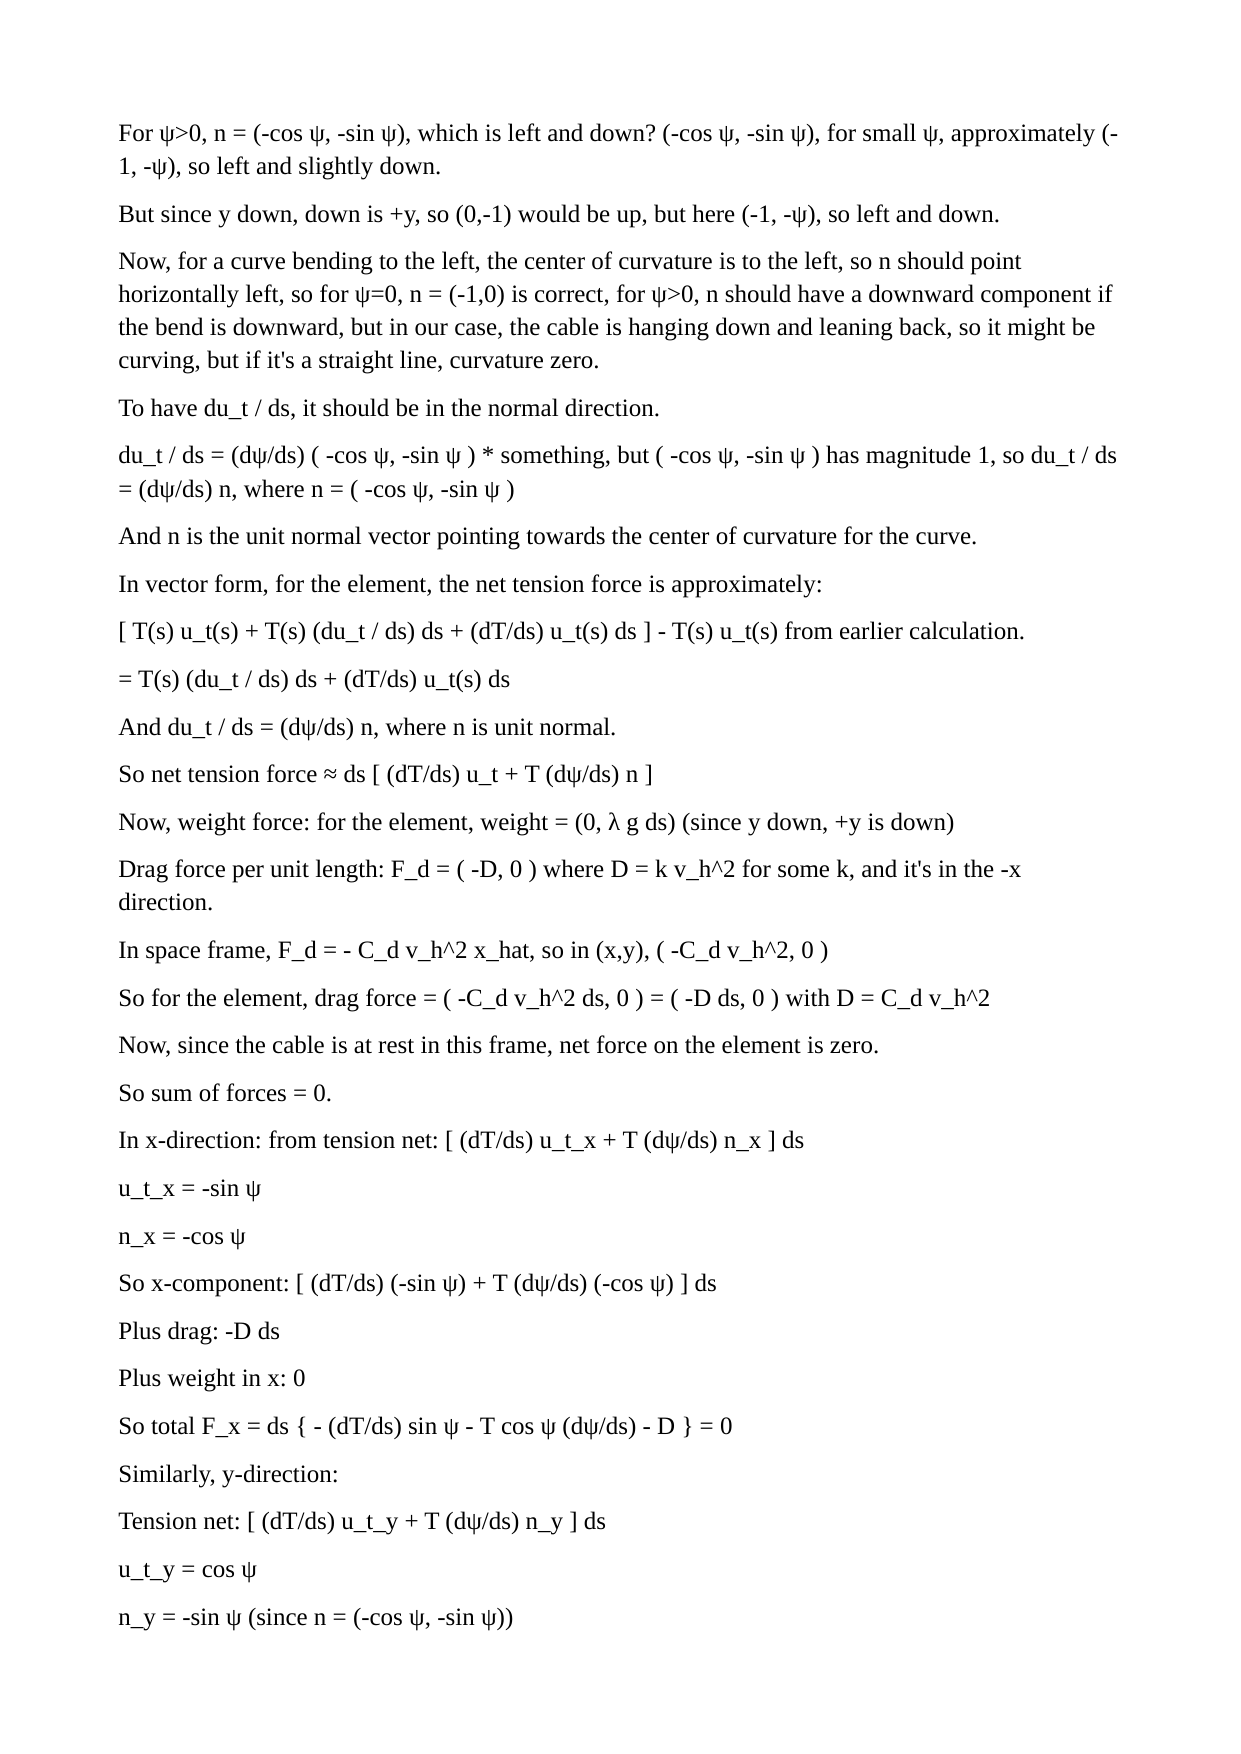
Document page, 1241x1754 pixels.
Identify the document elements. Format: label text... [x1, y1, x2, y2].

text Now, since the cable is at rest in this frame, net force on the element is zero. [118, 1030, 1122, 1059]
text du_t / ds = (dψ/ds) ( -cos ψ, -sin ψ ) * something, but ( -cos ψ, -sin ψ ) has magnitude 1, so du_t / ds = (dψ/ds) n, where n = ( -cos ψ, -sin ψ ) [118, 441, 1122, 502]
text Now, for a curve bending to the left, the center of curvature is to the left, so n should point horizontally left, so for ψ=0, n = (-1,0) is correct, for ψ>0, n should have a downward component if the bend is downward, but in our case, the cable is hanging down and leaning back, so it might be curving, but if it's a straight line, curvature zero. [118, 246, 1122, 374]
text So x-component: [ (dT/ds) (-sin ψ) + T (dψ/ds) (-cos ψ) ] ds [118, 1268, 1122, 1297]
text Now, weight force: for the element, weight = (0, λ g ds) (since y down, +y is down) [118, 807, 1122, 836]
text But since y down, down is +y, so (0,-1) would be up, but here (-1, -ψ), so left and down. [118, 199, 1122, 227]
text Drag force per unit length: F_d = ( -D, 0 ) where D = k v_h^2 for some k, and it's in the -x direction. [118, 854, 1122, 916]
text = T(s) (du_t / ds) ds + (dT/ds) u_t(s) ds [118, 664, 1122, 693]
text For ψ>0, n = (-cos ψ, -sin ψ), which is left and down? (-cos ψ, -sin ψ), for small ψ, approximately (-1, -ψ), so left and slightly down. [118, 118, 1122, 180]
text n_x = -cos ψ [118, 1221, 1122, 1249]
text So for the element, drag force = ( -C_d v_h^2 ds, 0 ) = ( -D ds, 0 ) with D = C_d v_h^2 [118, 983, 1122, 1011]
text And n is the unit normal vector pointing towards the center of curvature for the curve. [118, 521, 1122, 550]
text And du_t / ds = (dψ/ds) n, where n is unit normal. [118, 712, 1122, 740]
text u_t_y = cos ψ [118, 1554, 1122, 1583]
text n_y = -sin ψ (since n = (-cos ψ, -sin ψ)) [118, 1602, 1122, 1630]
text So net tension force ≈ ds [ (dT/ds) u_t + T (dψ/ds) n ] [118, 759, 1122, 788]
text u_t_x = -sin ψ [118, 1173, 1122, 1202]
text Similarly, y-direction: [118, 1459, 1122, 1487]
text Plus weight in x: 0 [118, 1363, 1122, 1392]
text To have du_t / ds, it should be in the normal direction. [118, 393, 1122, 422]
text So sum of forces = 0. [118, 1078, 1122, 1107]
text [ T(s) u_t(s) + T(s) (du_t / ds) ds + (dT/ds) u_t(s) ds ] - T(s) u_t(s) from earlier calculation. [118, 616, 1122, 645]
text In vector form, for the element, the net tension force is approximately: [118, 569, 1122, 598]
text Plus drag: -D ds [118, 1316, 1122, 1345]
text So total F_x = ds { - (dT/ds) sin ψ - T cos ψ (dψ/ds) - D } = 0 [118, 1411, 1122, 1440]
text In x-direction: from tension net: [ (dT/ds) u_t_x + T (dψ/ds) n_x ] ds [118, 1126, 1122, 1154]
text In space frame, F_d = - C_d v_h^2 x_hat, so in (x,y), ( -C_d v_h^2, 0 ) [118, 935, 1122, 964]
text Tension net: [ (dT/ds) u_t_y + T (dψ/ds) n_y ] ds [118, 1506, 1122, 1535]
